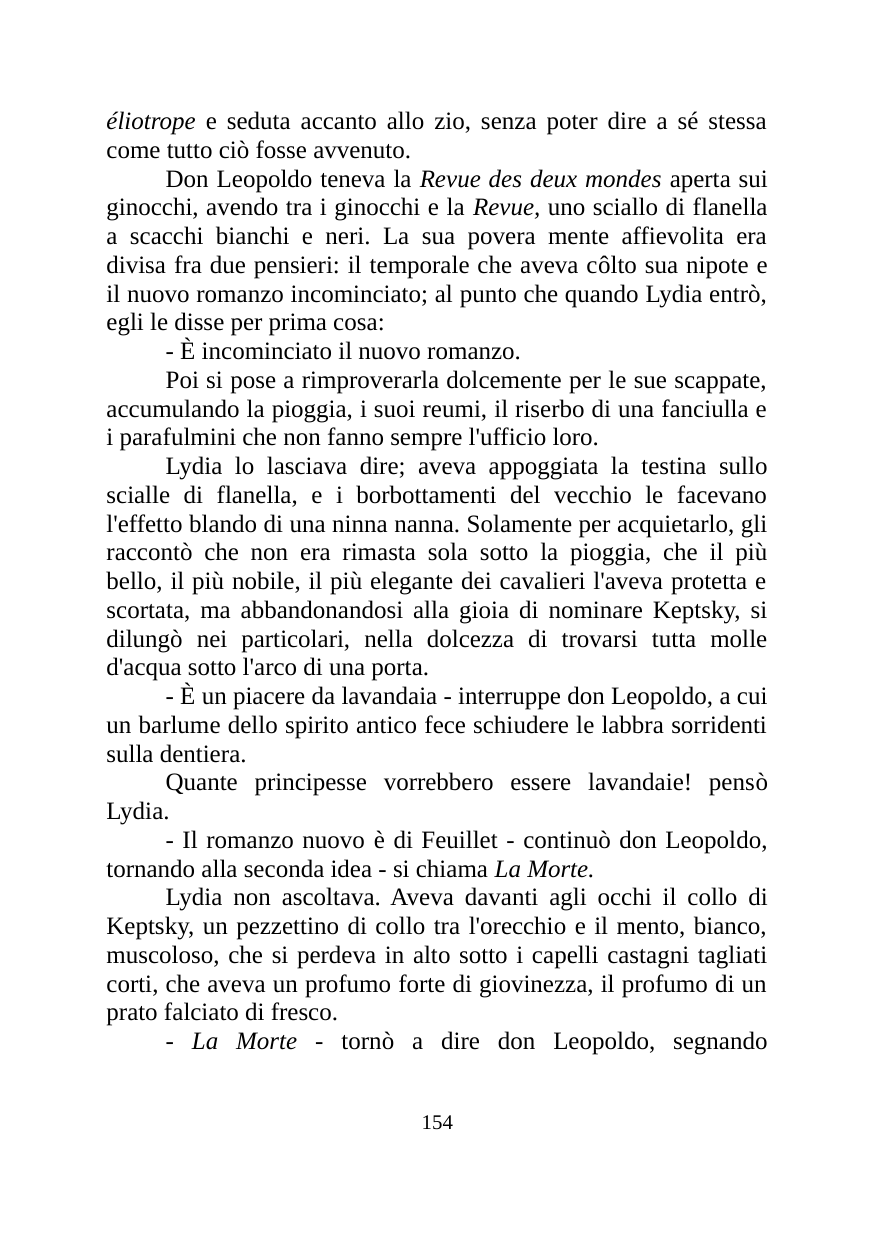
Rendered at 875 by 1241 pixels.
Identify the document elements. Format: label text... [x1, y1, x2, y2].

text - È incominciato il nuovo romanzo. [106, 336, 768, 365]
text - Il romanzo nuovo è di Feuillet - continuò don Leopoldo, tornando alla seconda idea - si chiama La Morte. [106, 825, 768, 882]
text Lydia non ascoltava. Aveva davanti agli occhi il collo di Keptsky, un pezzettino di collo tra l'orecchio e il mento, bianco, muscoloso, che si perdeva in alto sotto i capelli castagni tagliati corti, che aveva un profumo forte di giovinezza, il profumo di un prato falciato di fresco. [106, 882, 768, 1026]
text - La Morte - tornò a dire don Leopoldo, segnando [106, 1026, 768, 1055]
text Lydia lo lasciava dire; aveva appoggiata la testina sullo scialle di flanella, e i borbottamenti del vecchio le facevano l'effetto blando di una ninna nanna. Solamente per acquietarlo, gli raccontò che non era rimasta sola sotto la pioggia, che il più bello, il più nobile, il più elegante dei cavalieri l'aveva protetta e scortata, ma abbandonandosi alla gioia di nominare Keptsky, si dilungò nei particolari, nella dolcezza di trovarsi tutta molle d'acqua sotto l'arco di una porta. [106, 451, 768, 681]
text Poi si pose a rimproverarla dolcemente per le sue scappate, accumulando la pioggia, i suoi reumi, il riserbo di una fanciulla e i parafulmini che non fanno sempre l'ufficio loro. [106, 365, 768, 451]
text Don Leopoldo teneva la Revue des deux mondes aperta sui ginocchi, avendo tra i ginocchi e la Revue, uno sciallo di flanella a scacchi bianchi e neri. La sua povera mente affievolita era divisa fra due pensieri: il temporale che aveva côlto sua nipote e il nuovo romanzo incominciato; al punto che quando Lydia entrò, egli le disse per prima cosa: [106, 164, 768, 336]
text Quante principesse vorrebbero essere lavandaie! pensò Lydia. [106, 767, 768, 825]
text éliotrope e seduta accanto allo zio, senza poter dire a sé stessa come tutto ciò fosse avvenuto. [106, 106, 768, 164]
text - È un piacere da lavandaia - interruppe don Leopoldo, a cui un barlume dello spirito antico fece schiudere le labbra sorridenti sulla dentiera. [106, 681, 768, 767]
